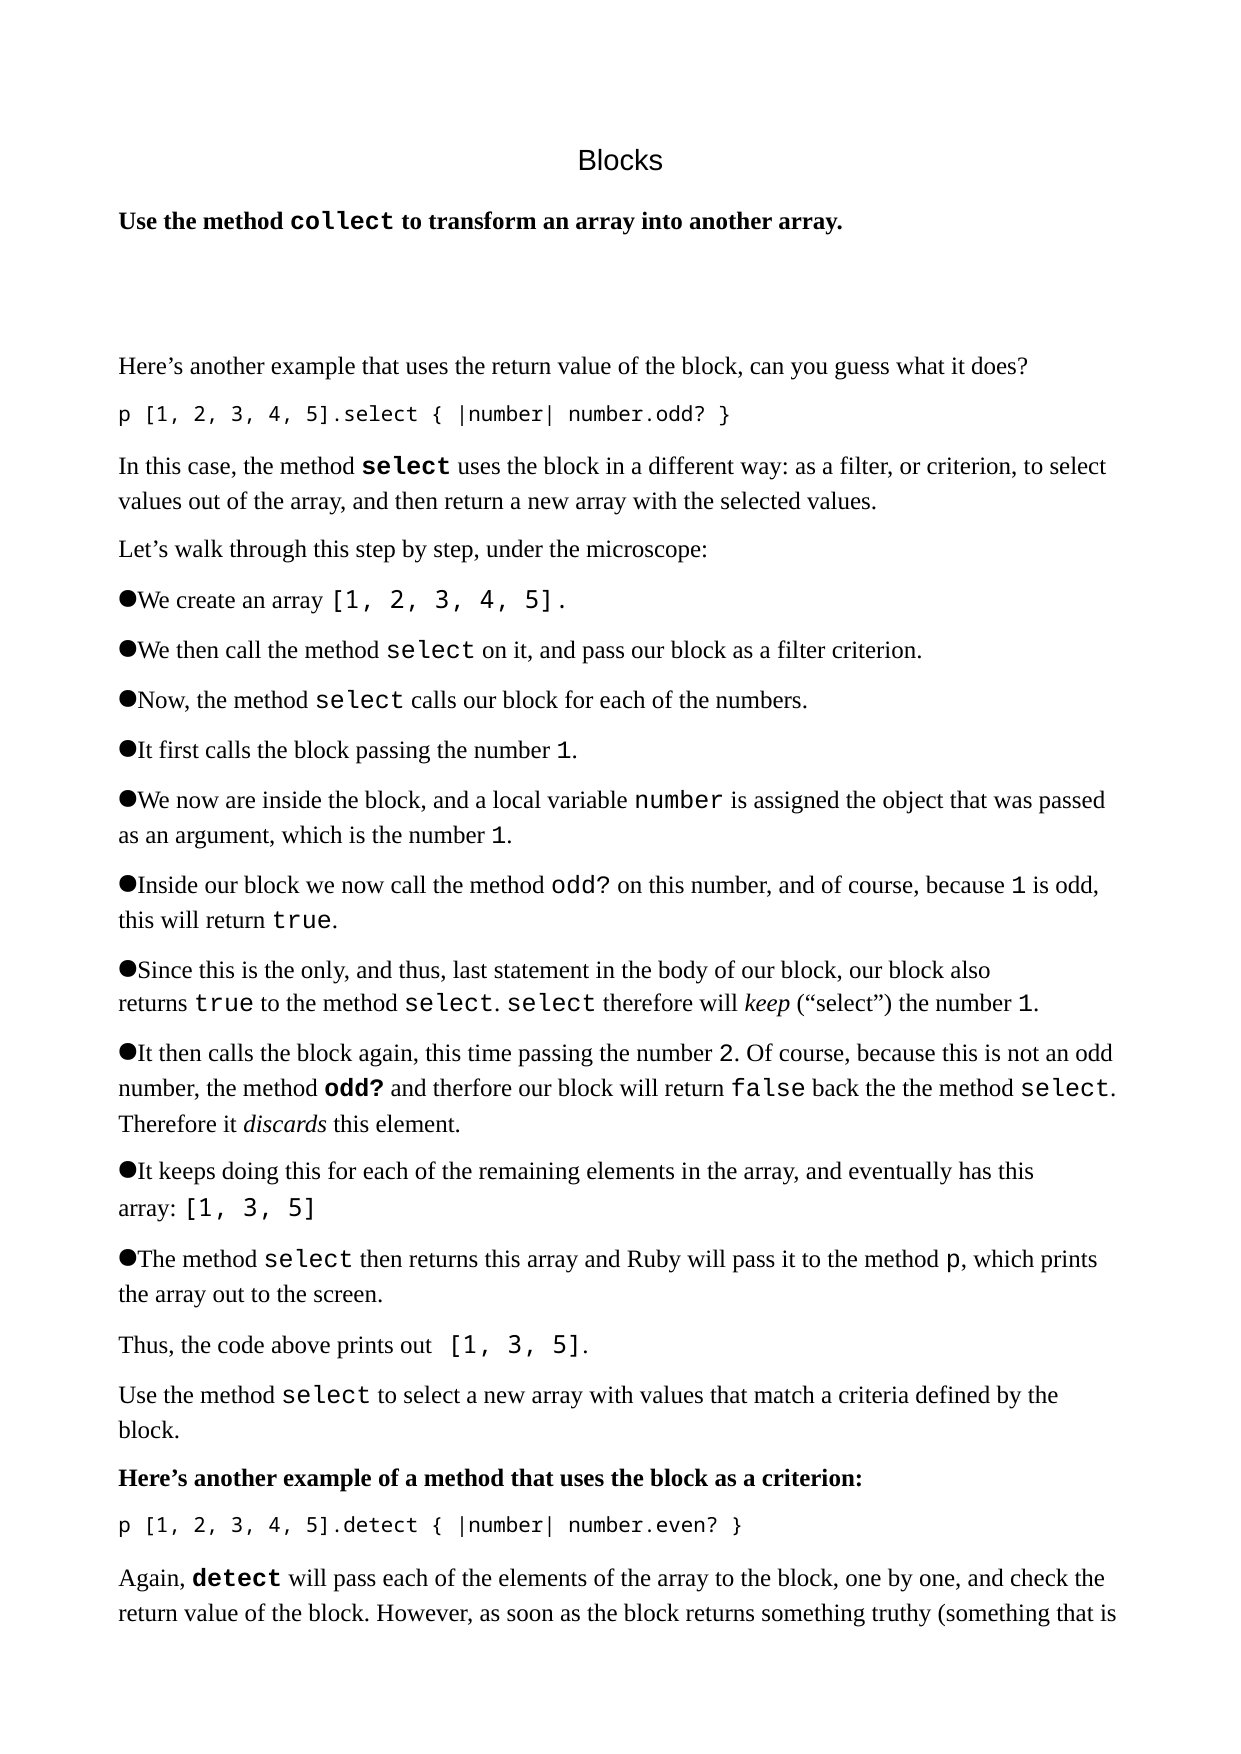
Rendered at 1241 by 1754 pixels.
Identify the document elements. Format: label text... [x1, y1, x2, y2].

list We then call the method select on it, and pass our block as a filter criterion. [118, 635, 1122, 666]
list Since this is the only, and thus, last statement in the body of our block, our block also returns true to the method select. select therefore will keep (“select”) the number 1. [118, 955, 1122, 1019]
list Inside our block we now call the method odd? on this number, and of course, because 1 is odd, this will return true. [118, 870, 1122, 936]
text Let’s walk through this step by step, under the microscope: [118, 534, 1122, 563]
text Thus, the code above prints out [1, 3, 5]. [118, 1327, 1122, 1361]
text Here’s another example that uses the return value of the block, can you guess what it does? [118, 351, 1122, 380]
text Again, detect will pass each of the elements of the array to the block, one by one, and check the return value of the block. However, as soon as the block returns something truthy (something that is [118, 1563, 1122, 1627]
list It keeps doing this for each of the remaining elements in the array, and eventually has this array: [1, 3, 5] [118, 1156, 1122, 1224]
text Use the method select to select a new array with values that match a criteria defined by the block. [118, 1380, 1122, 1444]
text p [1, 2, 3, 4, 5].select { |number| number.odd? } [118, 399, 1122, 427]
list The method select then returns this array and Ruby will pass it to the method p, which prints the array out to the screen. [118, 1244, 1122, 1308]
text p [1, 2, 3, 4, 5].detect { |number| number.even? } [118, 1511, 1122, 1539]
list Now, the method select calls our block for each of the numbers. [118, 685, 1122, 716]
list We create an array [1, 2, 3, 4, 5]. [118, 581, 1122, 616]
text Here’s another example of a method that uses the block as a criterion: [118, 1463, 1122, 1492]
list It first calls the block passing the number 1. [118, 735, 1122, 766]
text Use the method collect to transform an array into another array. [118, 206, 1122, 237]
list It then calls the block again, this time passing the number 2. Of course, because this is not an odd number, the method odd? and therfore our block will return false back the the method select. Therefore it discards this element. [118, 1038, 1122, 1137]
list We now are inside the block, and a local variable number is assigned the object that was passed as an argument, which is the number 1. [118, 785, 1122, 851]
text In this case, the method select uses the block in a different way: as a filter, or criterion, to select values out of the array, and then return a new array with the selected values. [118, 451, 1122, 515]
